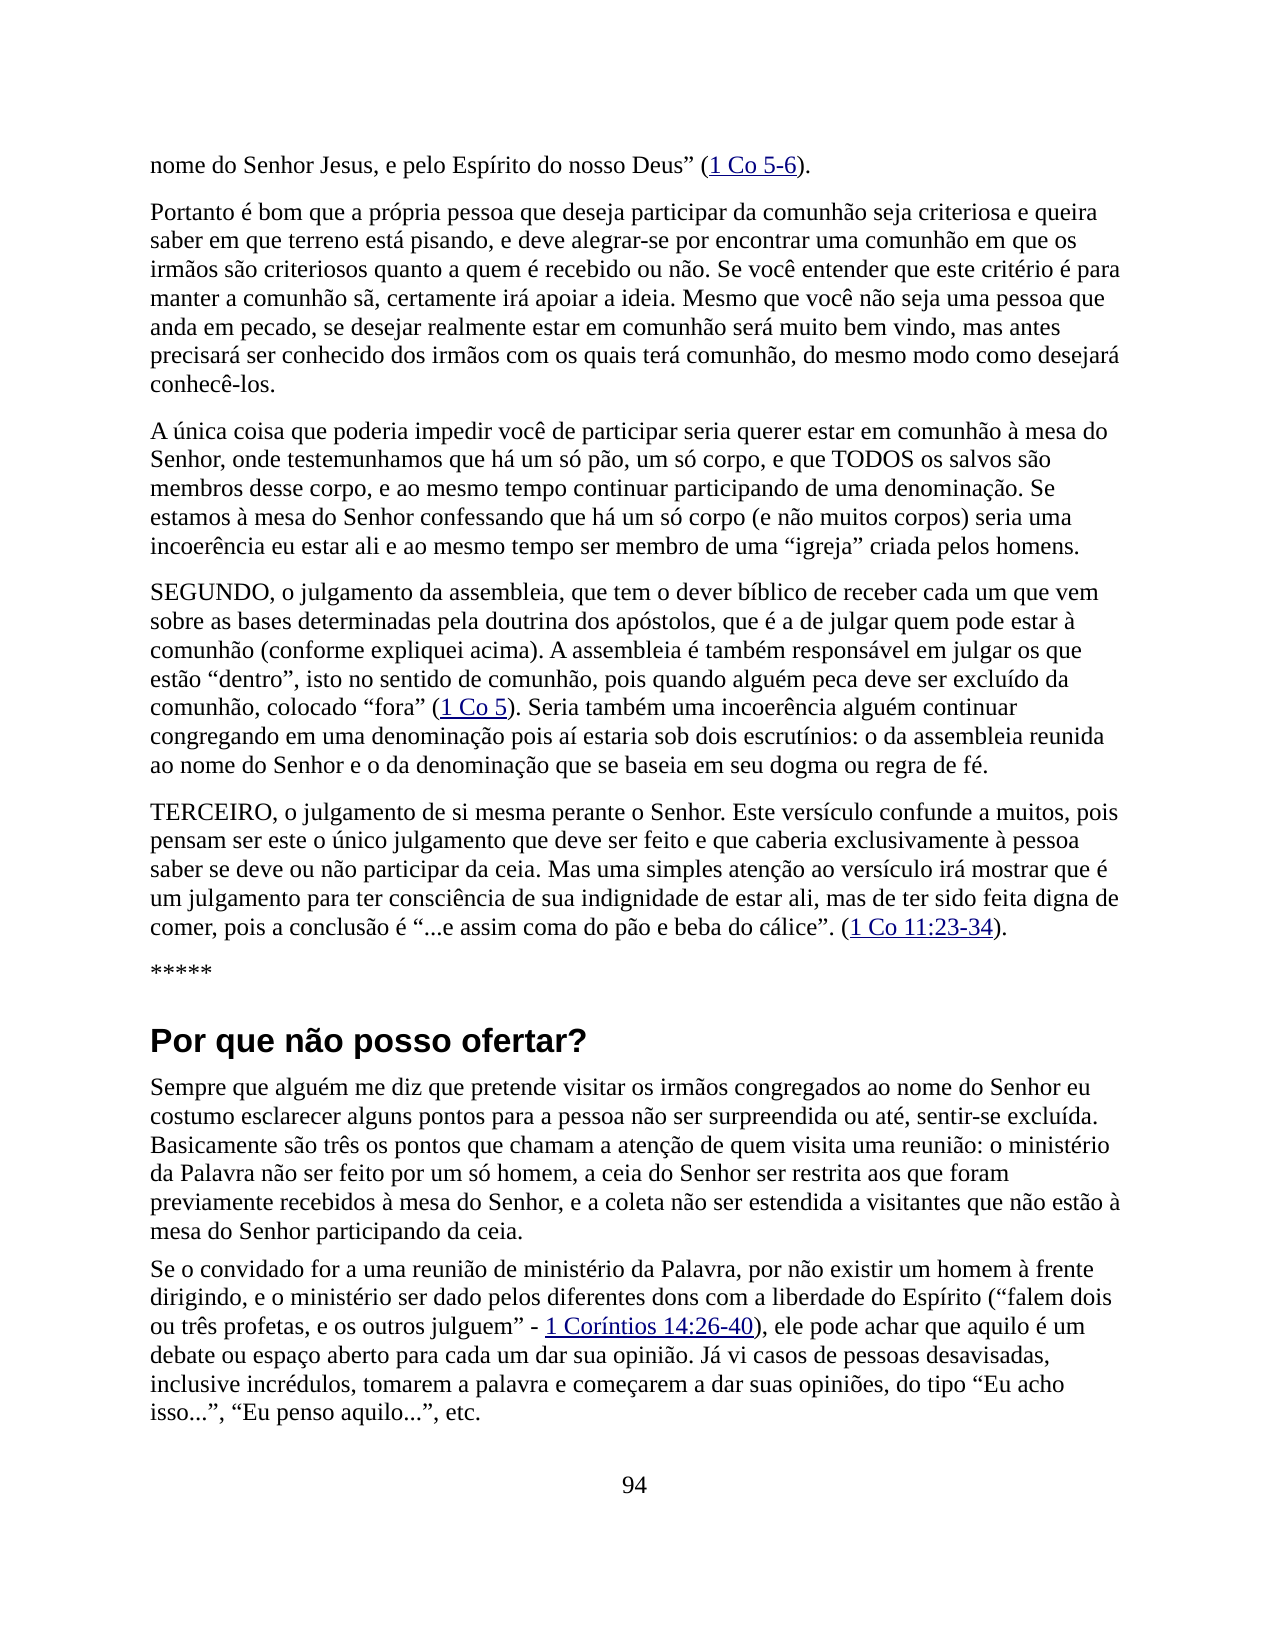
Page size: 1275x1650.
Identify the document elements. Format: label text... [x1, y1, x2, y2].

text Se o convidado for a uma reunião de ministério da Palavra, por não existir um homem à frente dirigindo, e o ministério ser dado pelos diferentes dons com a liberdade do Espírito (“falem dois ou três profetas, e os outros julguem” - 1 Coríntios 14:26-40), ele pode achar que aquilo é um debate ou espaço aberto para cada um dar sua opinião. Já vi casos de pessoas desavisadas, inclusive incrédulos, tomarem a palavra e começarem a dar suas opiniões, do tipo “Eu acho isso...”, “Eu penso aquilo...”, etc. [150, 1254, 1125, 1426]
text nome do Senhor Jesus, e pelo Espírito do nosso Deus” (1 Co 5-6). [150, 150, 1125, 179]
text Sempre que alguém me diz que pretende visitar os irmãos congregados ao nome do Senhor eu costumo esclarecer alguns pontos para a pessoa não ser surpreendida ou até, sentir-se excluída. Basicamente são três os pontos que chamam a atenção de quem visita uma reunião: o ministério da Palavra não ser feito por um só homem, a ceia do Senhor ser restrita aos que foram previamente recebidos à mesa do Senhor, e a coleta não ser estendida a visitantes que não estão à mesa do Senhor participando da ceia. [150, 1072, 1125, 1245]
text SEGUNDO, o julgamento da assembleia, que tem o dever bíblico de receber cada um que vem sobre as bases determinadas pela doutrina dos apóstolos, que é a de julgar quem pode estar à comunhão (conforme expliquei acima). A assembleia é também responsável em julgar os que estão “dentro”, isto no sentido de comunhão, pois quando alguém peca deve ser excluído da comunhão, colocado “fora” (1 Co 5). Seria também uma incoerência alguém continuar congregando em uma denominação pois aí estaria sob dois escrutínios: o da assembleia reunida ao nome do Senhor e o da denominação que se baseia em seu dogma ou regra de fé. [150, 577, 1125, 779]
text A única coisa que poderia impedir você de participar seria querer estar em comunhão à mesa do Senhor, onde testemunhamos que há um só pão, um só corpo, e que TODOS os salvos são membros desse corpo, e ao mesmo tempo continuar participando de uma denominação. Se estamos à mesa do Senhor confessando que há um só corpo (e não muitos corpos) seria uma incoerência eu estar ali e ao mesmo tempo ser membro de uma “igreja” criada pelos homens. [150, 416, 1125, 559]
text ***** [150, 958, 1125, 987]
text Portanto é bom que a própria pessoa que deseja participar da comunhão seja criteriosa e queira saber em que terreno está pisando, e deve alegrar-se por encontrar uma comunhão em que os irmãos são criteriosos quanto a quem é recebido ou não. Se você entender que este critério é para manter a comunhão sã, certamente irá apoiar a ideia. Mesmo que você não seja uma pessoa que anda em pecado, se desejar realmente estar em comunhão será muito bem vindo, mas antes precisará ser conhecido dos irmãos com os quais terá comunhão, do mesmo modo como desejará conhecê-los. [150, 197, 1125, 398]
subtitle Por que não posso ofertar? [150, 1021, 1125, 1060]
text TERCEIRO, o julgamento de si mesma perante o Senhor. Este versículo confunde a muitos, pois pensam ser este o único julgamento que deve ser feito e que caberia exclusivamente à pessoa saber se deve ou não participar da ceia. Mas uma simples atenção ao versículo irá mostrar que é um julgamento para ter consciência de sua indignidade de estar ali, mas de ter sido feita digna de comer, pois a conclusão é “...e assim coma do pão e beba do cálice”. (1 Co 11:23-34). [150, 797, 1125, 940]
